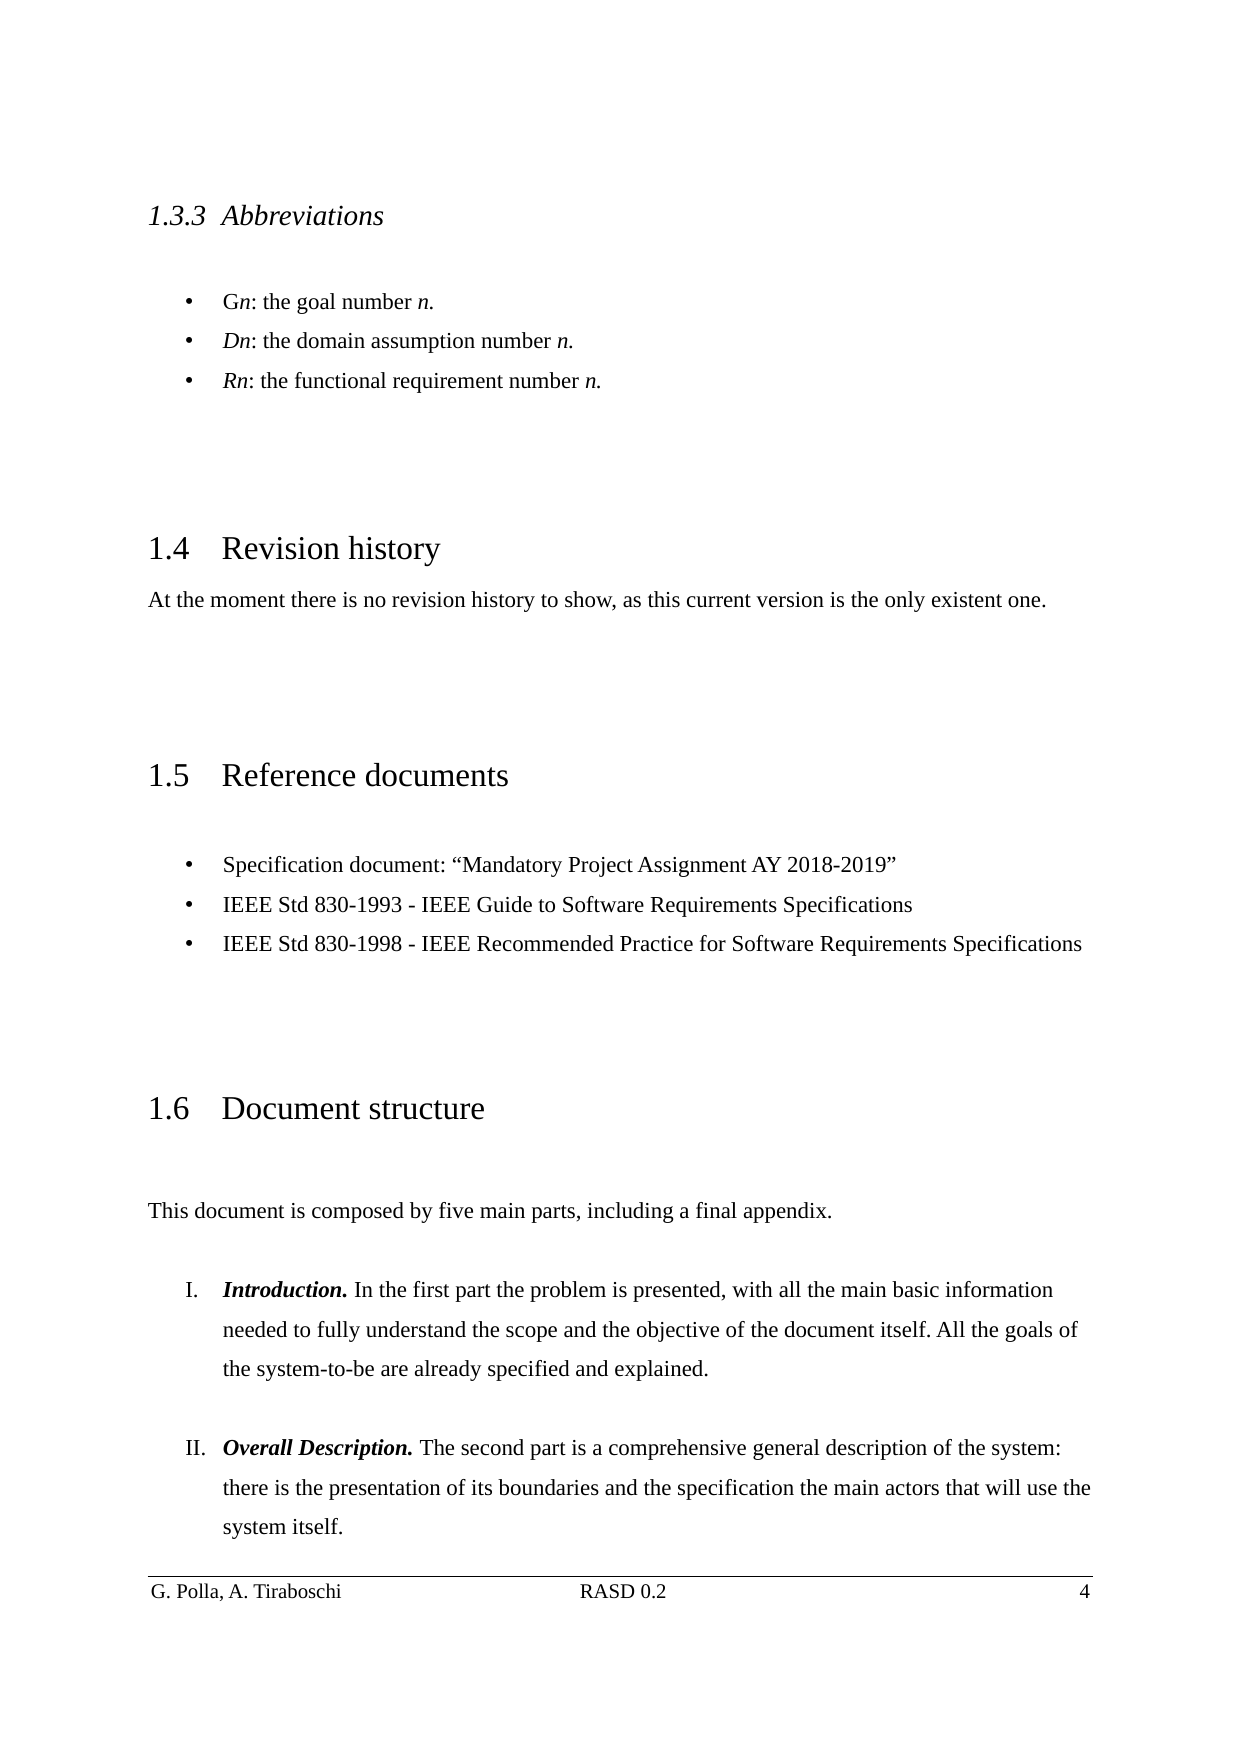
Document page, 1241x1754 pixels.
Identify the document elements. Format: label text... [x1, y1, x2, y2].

list Rn: the functional requirement number n. [185, 367, 1093, 393]
text At the moment there is no revision history to show, as this current version is the only existent one. [148, 586, 1093, 612]
list Introduction. In the first part the problem is presented, with all the main basic information needed to fully understand the scope and the objective of the document itself. All the goals of the system-to-be are already specified and explained. [185, 1276, 1093, 1421]
text 1.3.3 Abbreviations [148, 148, 1093, 231]
text 1.4 Revision history [148, 528, 1093, 567]
list Overall Description. The second part is a comprehensive general description of the system: there is the presentation of its boundaries and the specification the main actors that will use the system itself. [185, 1434, 1093, 1539]
list IEEE Std 830-1998 - IEEE Recommended Practice for Software Requirements Specifications [185, 931, 1093, 957]
text 1.5 Reference documents [148, 708, 1093, 837]
list Gn: the goal number n. [185, 288, 1093, 314]
text 1.6 Document structure This document is composed by five main parts, including a final appendix. [148, 1088, 1093, 1224]
list Specification document: “Mandatory Project Assignment AY 2018-2019” [185, 852, 1093, 878]
list Dn: the domain assumption number n. [185, 327, 1093, 353]
list IEEE Std 830-1993 - IEEE Guide to Software Requirements Specifications [185, 891, 1093, 917]
